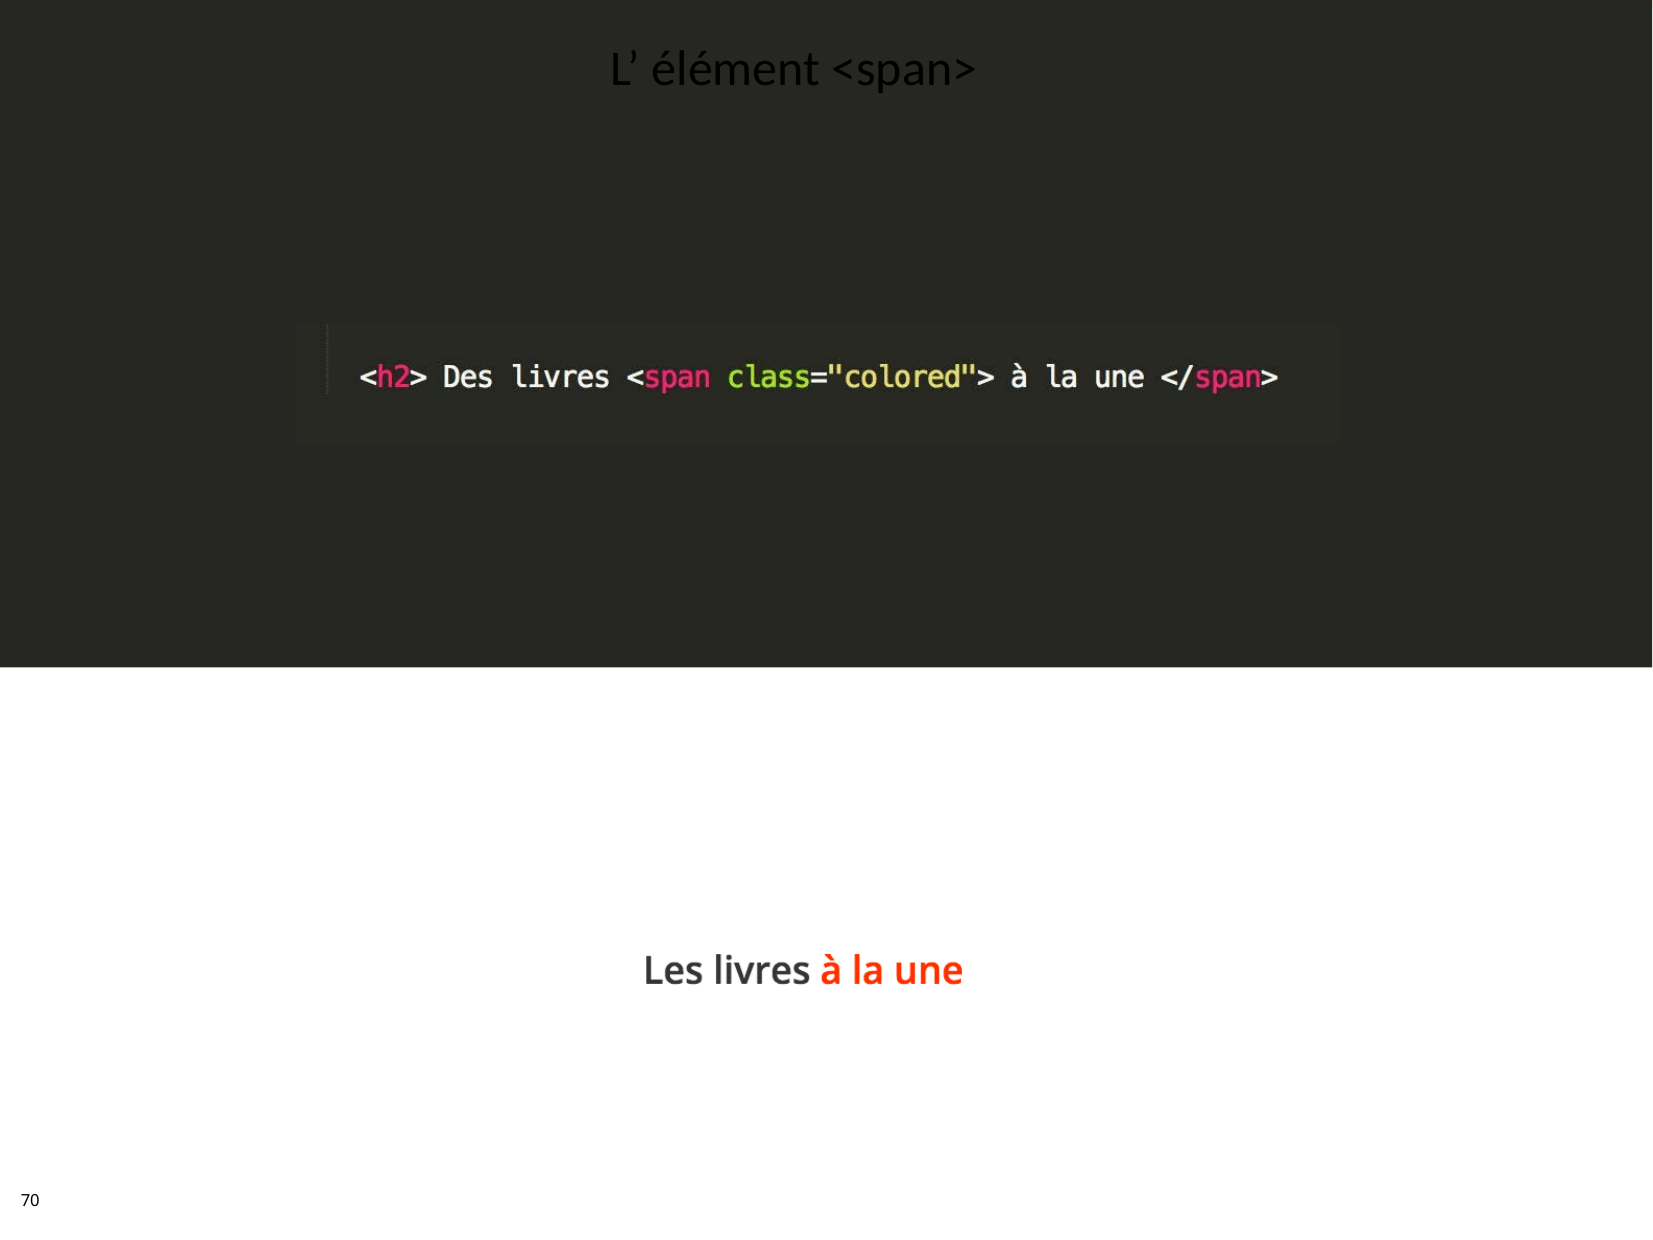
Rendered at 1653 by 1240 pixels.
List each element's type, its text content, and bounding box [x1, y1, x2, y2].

title L’ élément <span> [608, 33, 1044, 243]
text_box [14, 1189, 46, 1213]
picture [295, 324, 1340, 444]
picture [646, 953, 963, 985]
text_box [0, 0, 1653, 668]
